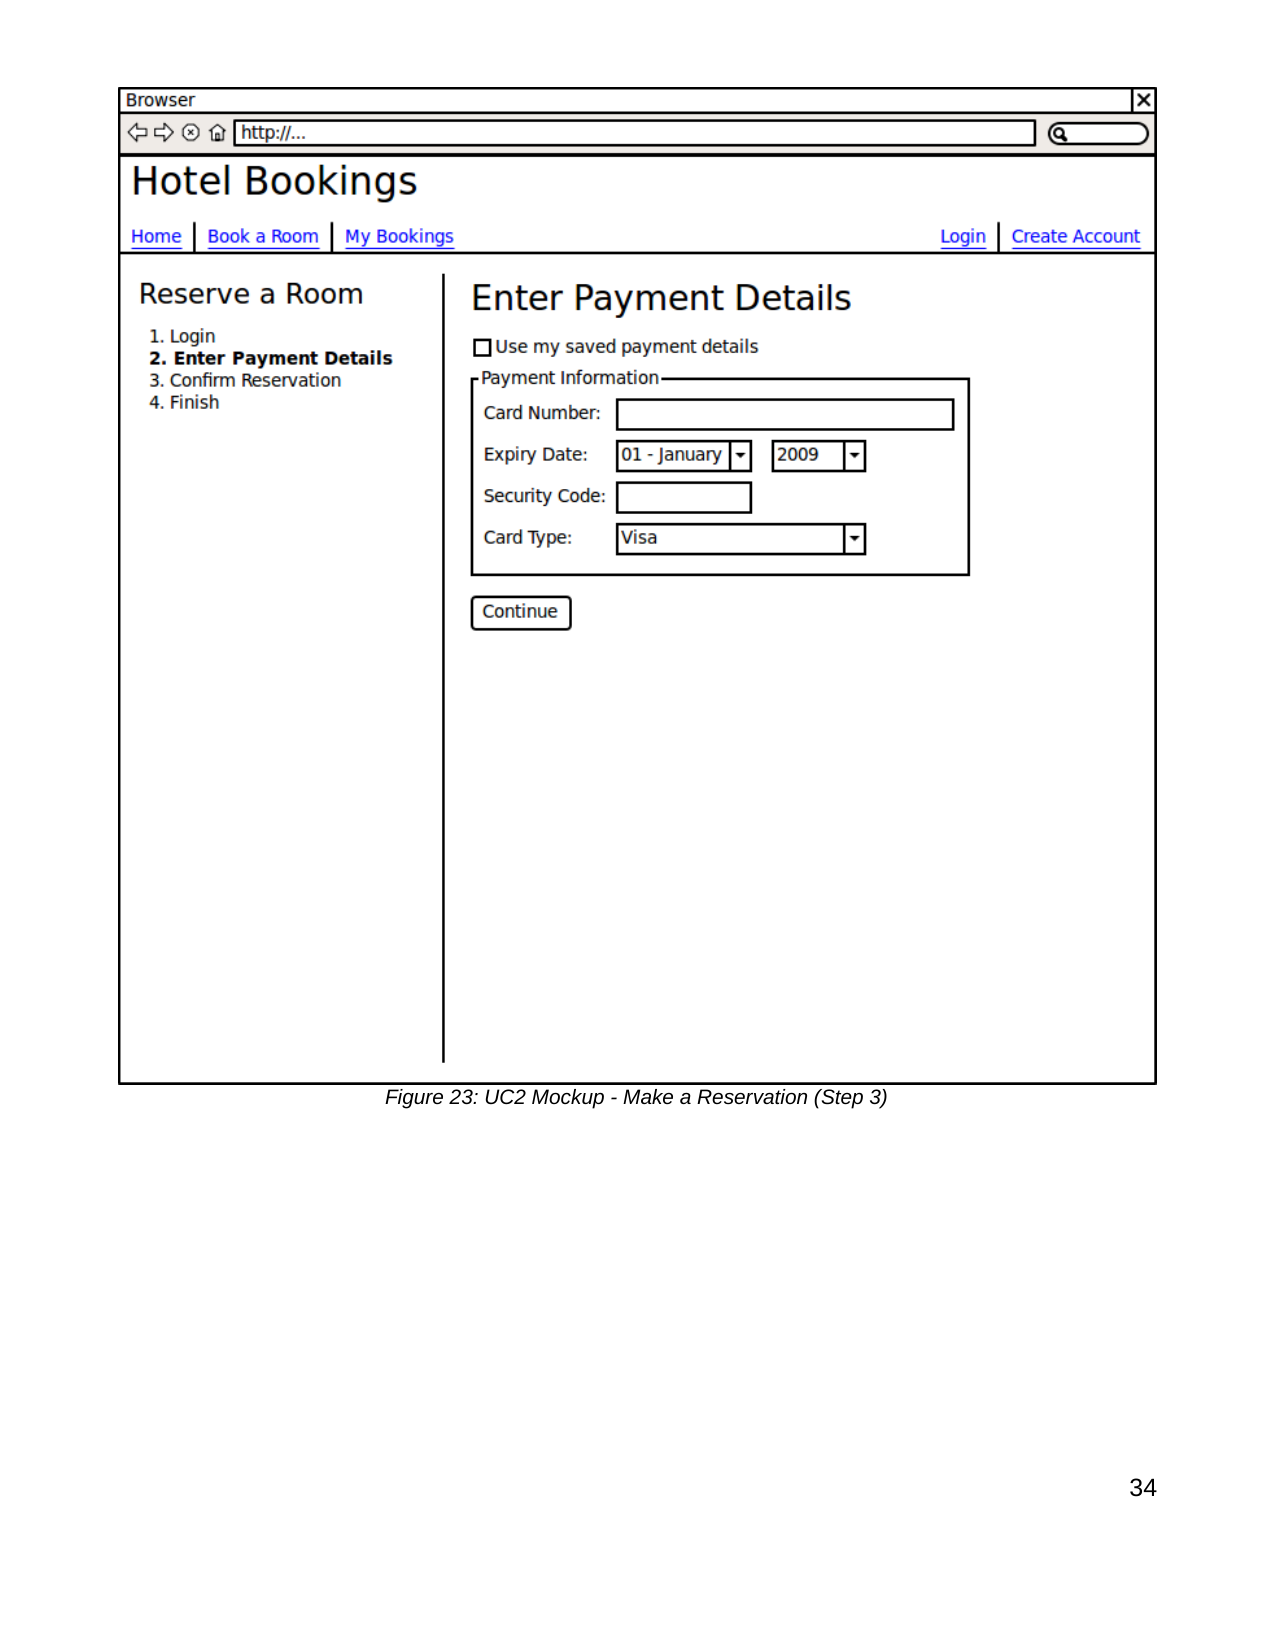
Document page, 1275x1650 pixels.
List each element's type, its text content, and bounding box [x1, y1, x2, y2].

text Figure 23: UC2 Mockup - Make a Reservation (Step 3) [118, 1085, 1157, 1109]
picture [118, 87, 1157, 1085]
